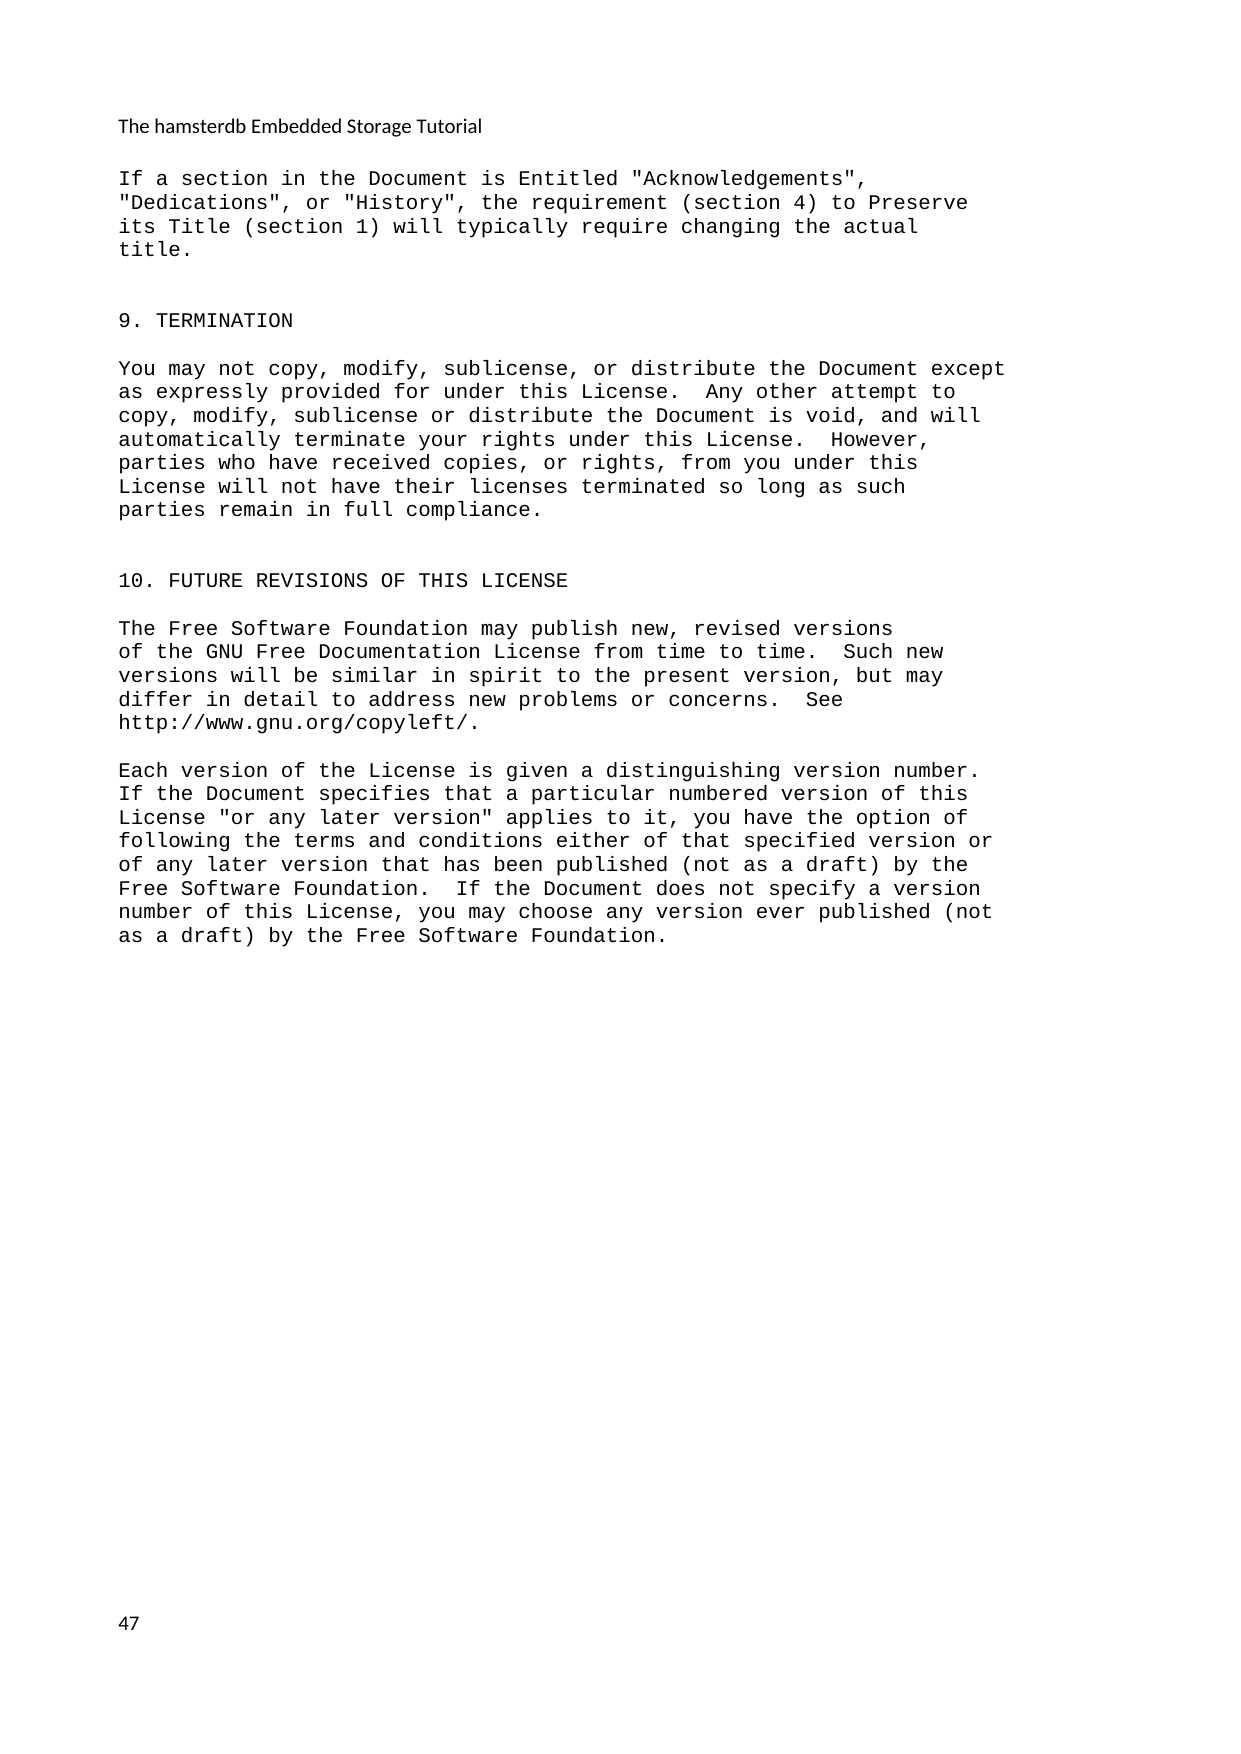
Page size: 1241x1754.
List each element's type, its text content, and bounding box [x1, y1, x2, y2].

text parties who have received copies, or rights, from you under this [118, 452, 1122, 476]
text of any later version that has been published (not as a draft) by the [118, 854, 1122, 878]
text 10. FUTURE REVISIONS OF THIS LICENSE [118, 570, 1122, 594]
text If the Document specifies that a particular numbered version of this [118, 783, 1122, 807]
text copy, modify, sublicense or distribute the Document is void, and will [118, 405, 1122, 428]
text The Free Software Foundation may publish new, revised versions [118, 618, 1122, 641]
text following the terms and conditions either of that specified version or [118, 831, 1122, 854]
text "Dedications", or "History", the requirement (section 4) to Preserve [118, 192, 1122, 216]
text differ in detail to address new problems or concerns. See [118, 689, 1122, 712]
text title. [118, 239, 1122, 263]
text Free Software Foundation. If the Document does not specify a version [118, 878, 1122, 901]
text License will not have their licenses terminated so long as such [118, 476, 1122, 499]
text You may not copy, modify, sublicense, or distribute the Document except [118, 358, 1122, 381]
text number of this License, you may choose any version ever published (not [118, 901, 1122, 925]
text License "or any later version" applies to it, you have the option of [118, 807, 1122, 831]
text If a section in the Document is Entitled "Acknowledgements", [118, 168, 1122, 192]
text versions will be similar in spirit to the present version, but may [118, 665, 1122, 689]
text http://www.gnu.org/copyleft/. [118, 712, 1122, 736]
text automatically terminate your rights under this License. However, [118, 428, 1122, 452]
text as expressly provided for under this License. Any other attempt to [118, 381, 1122, 405]
text of the GNU Free Documentation License from time to time. Such new [118, 641, 1122, 665]
text its Title (section 1) will typically require changing the actual [118, 216, 1122, 239]
text 9. TERMINATION [118, 310, 1122, 334]
text Each version of the License is given a distinguishing version number. [118, 759, 1122, 783]
text parties remain in full compliance. [118, 499, 1122, 523]
text as a draft) by the Free Software Foundation. [118, 925, 1122, 949]
